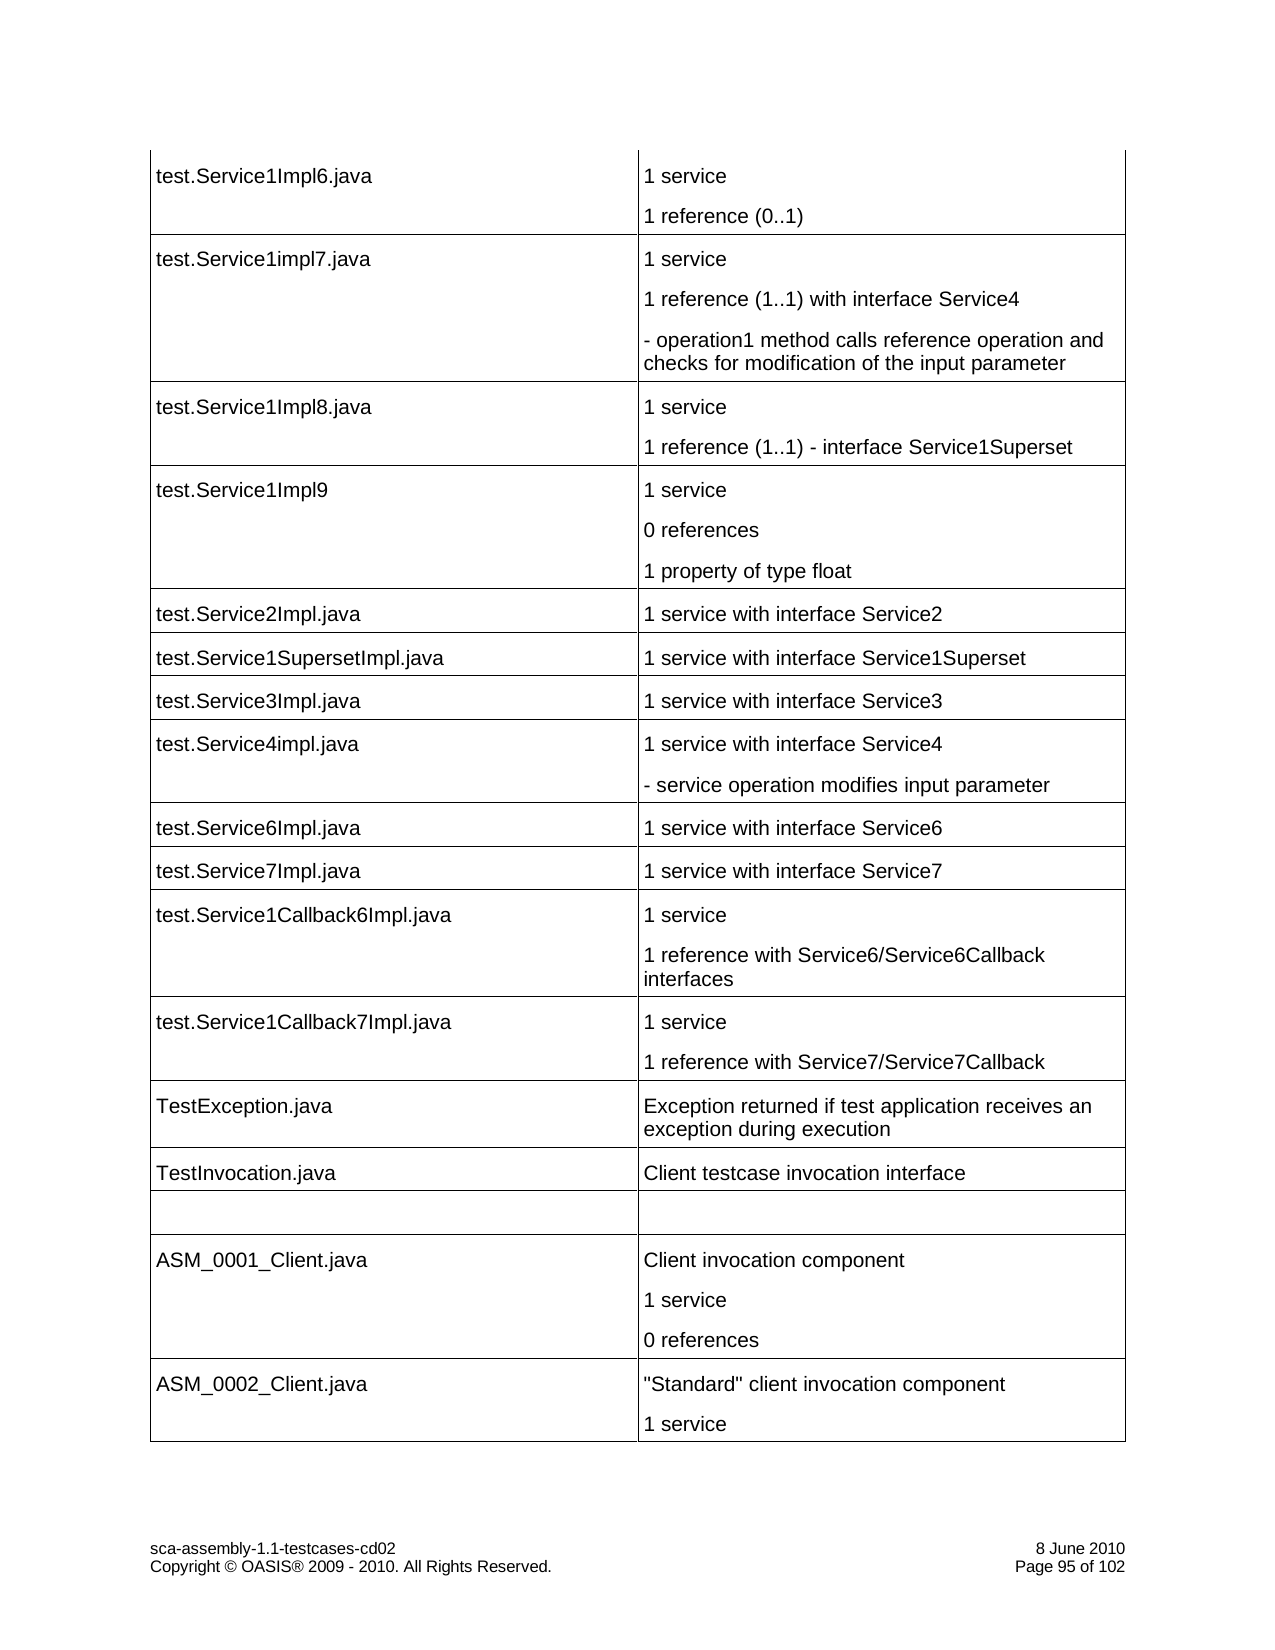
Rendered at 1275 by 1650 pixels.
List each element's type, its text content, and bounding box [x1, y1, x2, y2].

table_cell TestInvocation.java [151, 1148, 637, 1190]
table_cell [639, 1191, 1125, 1234]
table_cell 1 service 1 reference with Service7/Service7Callback [639, 997, 1125, 1080]
table_cell 1 service with interface Service6 [639, 803, 1125, 846]
table_cell TestException.java [151, 1081, 637, 1147]
table_cell test.Service1Impl8.java [151, 382, 637, 465]
table_cell ASM_0001_Client.java [151, 1235, 637, 1358]
table_cell Exception returned if test application receives an exception during execution [639, 1081, 1125, 1147]
table_cell 1 service 0 references 1 property of type float [639, 466, 1125, 588]
table_cell 1 service 1 reference (0..1) [639, 150, 1125, 234]
table_cell 1 service with interface Service3 [639, 676, 1125, 719]
table_cell test.Service1Impl9 [151, 466, 637, 588]
table_cell "Standard" client invocation component 1 service [639, 1359, 1125, 1441]
table_cell Client invocation component 1 service 0 references [639, 1235, 1125, 1358]
table_cell test.Service1Callback6Impl.java [151, 890, 637, 996]
table_cell test.Service1Impl6.java [151, 150, 637, 234]
table_cell 1 service 1 reference (1..1) with interface Service4 - operation1 method calls reference operation and checks for modification of the input parameter [639, 235, 1125, 381]
table_cell test.Service4impl.java [151, 720, 637, 802]
table_cell test.Service1SupersetImpl.java [151, 633, 637, 675]
table_cell 1 service with interface Service4 - service operation modifies input parameter [639, 720, 1125, 802]
table_cell 1 service 1 reference with Service6/Service6Callback interfaces [639, 890, 1125, 996]
table_cell 1 service with interface Service2 [639, 589, 1125, 632]
table_cell test.Service2Impl.java [151, 589, 637, 632]
table_cell test.Service1Callback7Impl.java [151, 997, 637, 1080]
table_cell ASM_0002_Client.java [151, 1359, 637, 1441]
table_cell test.Service6Impl.java [151, 803, 637, 846]
table_cell test.Service3Impl.java [151, 676, 637, 719]
table_cell test.Service7Impl.java [151, 847, 637, 889]
table_cell [151, 1191, 637, 1234]
table_cell 1 service with interface Service1Superset [639, 633, 1125, 675]
table_cell 1 service with interface Service7 [639, 847, 1125, 889]
table_cell test.Service1impl7.java [151, 235, 637, 381]
table_cell Client testcase invocation interface [639, 1148, 1125, 1190]
table_cell 1 service 1 reference (1..1) - interface Service1Superset [639, 382, 1125, 465]
